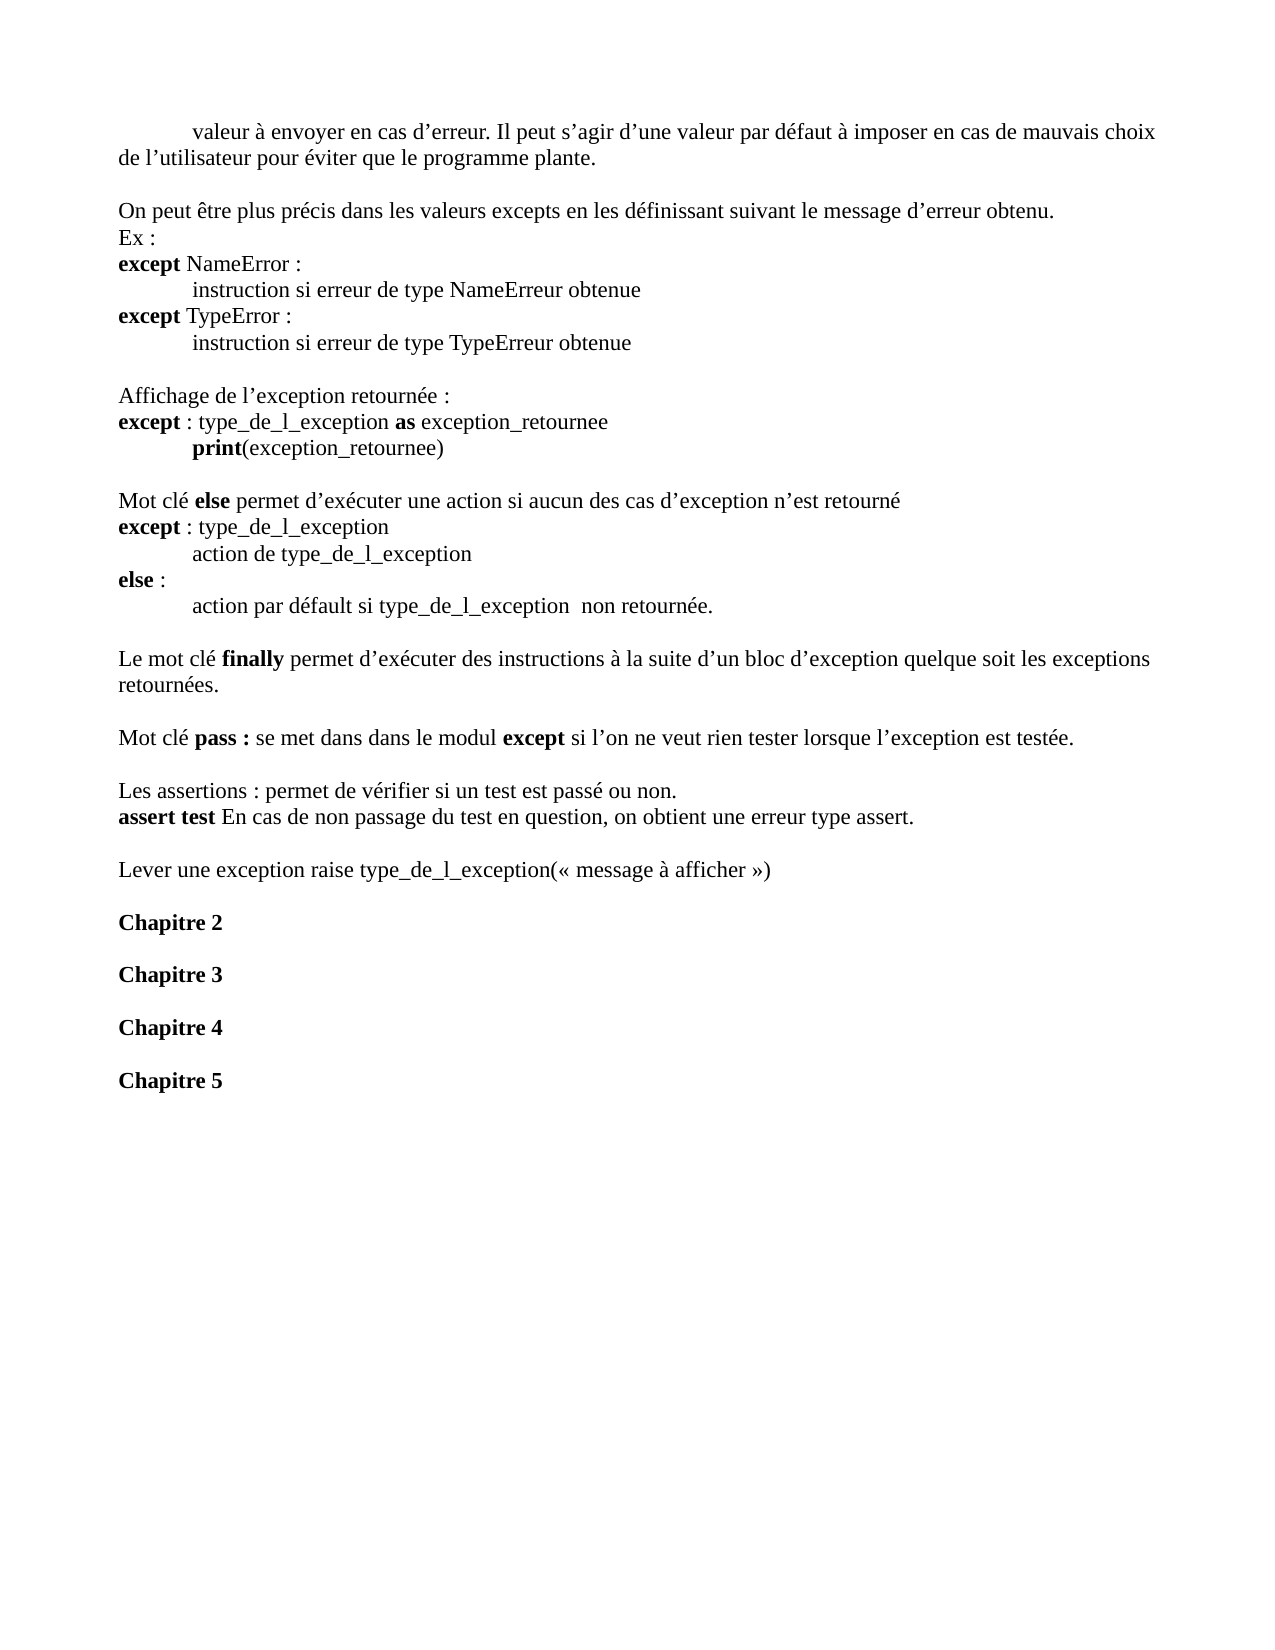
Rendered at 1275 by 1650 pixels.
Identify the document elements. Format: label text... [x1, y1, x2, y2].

text On peut être plus précis dans les valeurs excepts en les définissant suivant le message d’erreur obtenu. [118, 197, 1157, 223]
text instruction si erreur de type TypeErreur obtenue [118, 329, 1157, 355]
text Ex : [118, 223, 1157, 250]
text action par défault si type_de_l_exception non retournée. [118, 592, 1157, 619]
text except NameError : [118, 250, 1157, 276]
text Lever une exception raise type_de_l_exception(« message à afficher ») [118, 856, 1157, 882]
text instruction si erreur de type NameErreur obtenue [118, 276, 1157, 303]
text Mot clé else permet d’exécuter une action si aucun des cas d’exception n’est retourné [118, 487, 1157, 513]
text print(exception_retournee) [118, 434, 1157, 461]
text except TypeError : [118, 303, 1157, 329]
text except : type_de_l_exception as exception_retournee [118, 408, 1157, 434]
text assert test En cas de non passage du test en question, on obtient une erreur type assert. [118, 803, 1157, 830]
text action de type_de_l_exception [118, 540, 1157, 566]
text Le mot clé finally permet d’exécuter des instructions à la suite d’un bloc d’exception quelque soit les exceptions retournées. [118, 645, 1157, 698]
text valeur à envoyer en cas d’erreur. Il peut s’agir d’une valeur par défaut à imposer en cas de mauvais choix de l’utilisateur pour éviter que le programme plante. [118, 118, 1157, 171]
text Mot clé pass : se met dans dans le modul except si l’on ne veut rien tester lorsque l’exception est testée. [118, 724, 1157, 751]
text Affichage de l’exception retournée : [118, 382, 1157, 408]
text except : type_de_l_exception [118, 513, 1157, 540]
text Chapitre 2 [118, 909, 1157, 935]
text Les assertions : permet de vérifier si un test est passé ou non. [118, 777, 1157, 803]
text else : [118, 566, 1157, 592]
text Chapitre 4 [118, 1014, 1157, 1041]
text Chapitre 3 [118, 961, 1157, 988]
text Chapitre 5 [118, 1067, 1157, 1093]
